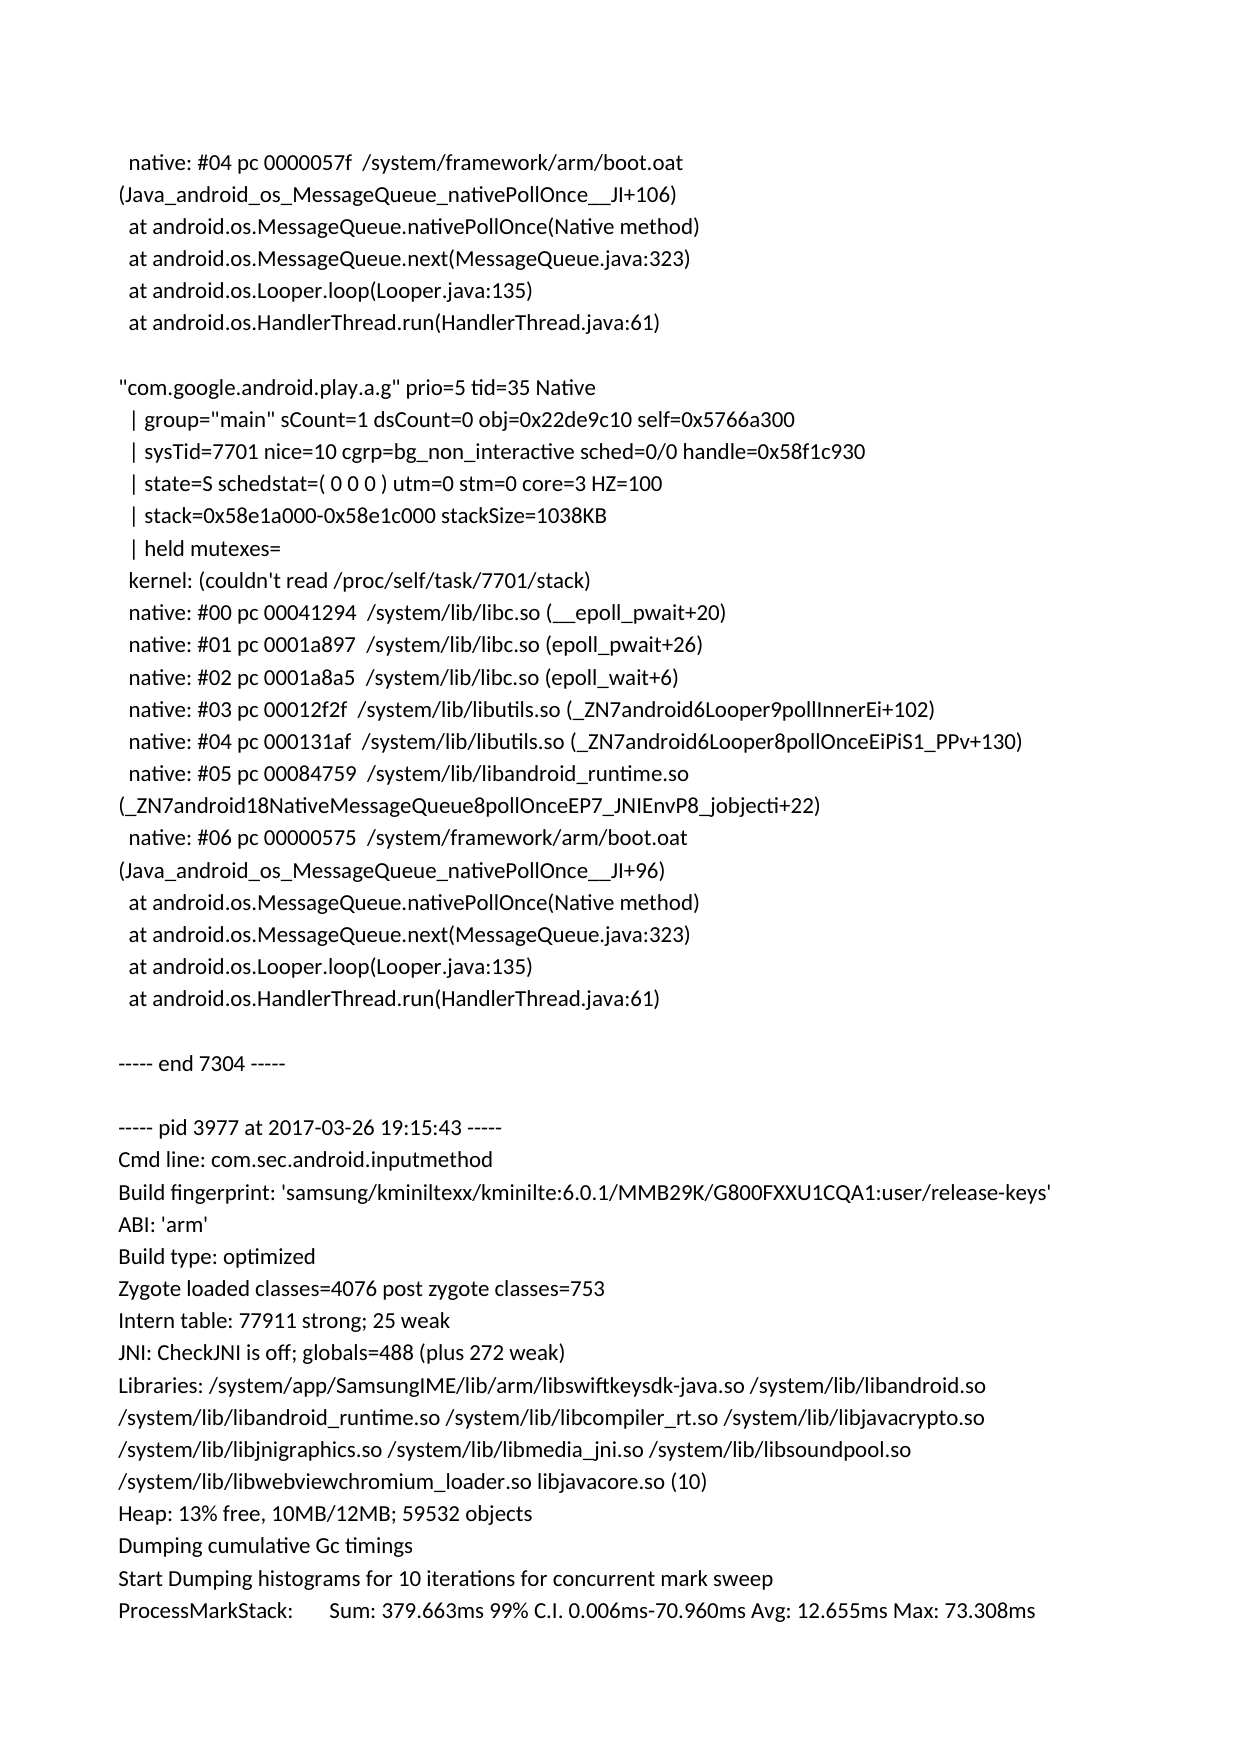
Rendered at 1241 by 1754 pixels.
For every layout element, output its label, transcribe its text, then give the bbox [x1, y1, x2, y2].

text Build fingerprint: 'samsung/kminiltexx/kminilte:6.0.1/MMB29K/G800FXXU1CQA1:user/release-keys' [118, 1178, 1122, 1206]
text at android.os.MessageQueue.next(MessageQueue.java:323) [118, 244, 1122, 272]
text Intern table: 77911 strong; 25 weak [118, 1306, 1122, 1334]
text Libraries: /system/app/SamsungIME/lib/arm/libswiftkeysdk-java.so /system/lib/libandroid.so /system/lib/libandroid_runtime.so /system/lib/libcompiler_rt.so /system/lib/libjavacrypto.so /system/lib/libjnigraphics.so /system/lib/libmedia_jni.so /system/lib/libsoundpool.so /system/lib/libwebviewchromium_loader.so libjavacore.so (10) [118, 1371, 1122, 1495]
text at android.os.Looper.loop(Looper.java:135) [118, 952, 1122, 980]
text native: #02 pc 0001a8a5 /system/lib/libc.so (epoll_wait+6) [118, 663, 1122, 691]
text ProcessMarkStack: Sum: 379.663ms 99% C.I. 0.006ms-70.960ms Avg: 12.655ms Max: 73.308ms [118, 1596, 1122, 1624]
text Start Dumping histograms for 10 iterations for concurrent mark sweep [118, 1564, 1122, 1592]
text Cmd line: com.sec.android.inputmethod [118, 1145, 1122, 1173]
text native: #01 pc 0001a897 /system/lib/libc.so (epoll_pwait+26) [118, 630, 1122, 658]
text "com.google.android.play.a.g" prio=5 tid=35 Native [118, 373, 1122, 401]
text | group="main" sCount=1 dsCount=0 obj=0x22de9c10 self=0x5766a300 [118, 405, 1122, 433]
text ----- end 7304 ----- [118, 1049, 1122, 1077]
text native: #05 pc 00084759 /system/lib/libandroid_runtime.so (_ZN7android18NativeMessageQueue8pollOnceEP7_JNIEnvP8_jobjecti+22) [118, 759, 1122, 819]
text Heap: 13% free, 10MB/12MB; 59532 objects [118, 1499, 1122, 1527]
text native: #04 pc 0000057f /system/framework/arm/boot.oat (Java_android_os_MessageQueue_nativePollOnce__JI+106) [118, 148, 1122, 208]
text kernel: (couldn't read /proc/self/task/7701/stack) [118, 566, 1122, 594]
text | state=S schedstat=( 0 0 0 ) utm=0 stm=0 core=3 HZ=100 [118, 469, 1122, 497]
text at android.os.Looper.loop(Looper.java:135) [118, 276, 1122, 304]
text Build type: optimized [118, 1242, 1122, 1270]
text native: #04 pc 000131af /system/lib/libutils.so (_ZN7android6Looper8pollOnceEiPiS1_PPv+130) [118, 727, 1122, 755]
text ----- pid 3977 at 2017-03-26 19:15:43 ----- [118, 1113, 1122, 1141]
text | stack=0x58e1a000-0x58e1c000 stackSize=1038KB [118, 502, 1122, 530]
text native: #06 pc 00000575 /system/framework/arm/boot.oat (Java_android_os_MessageQueue_nativePollOnce__JI+96) [118, 823, 1122, 884]
text Dumping cumulative Gc timings [118, 1532, 1122, 1560]
text Zygote loaded classes=4076 post zygote classes=753 [118, 1274, 1122, 1302]
text | held mutexes= [118, 534, 1122, 562]
text native: #03 pc 00012f2f /system/lib/libutils.so (_ZN7android6Looper9pollInnerEi+102) [118, 695, 1122, 723]
text at android.os.HandlerThread.run(HandlerThread.java:61) [118, 984, 1122, 1012]
text JNI: CheckJNI is off; globals=488 (plus 272 weak) [118, 1338, 1122, 1367]
text at android.os.MessageQueue.next(MessageQueue.java:323) [118, 920, 1122, 948]
text at android.os.MessageQueue.nativePollOnce(Native method) [118, 212, 1122, 240]
text at android.os.MessageQueue.nativePollOnce(Native method) [118, 888, 1122, 916]
text at android.os.HandlerThread.run(HandlerThread.java:61) [118, 308, 1122, 337]
text native: #00 pc 00041294 /system/lib/libc.so (__epoll_pwait+20) [118, 598, 1122, 626]
text ABI: 'arm' [118, 1210, 1122, 1238]
text | sysTid=7701 nice=10 cgrp=bg_non_interactive sched=0/0 handle=0x58f1c930 [118, 437, 1122, 465]
